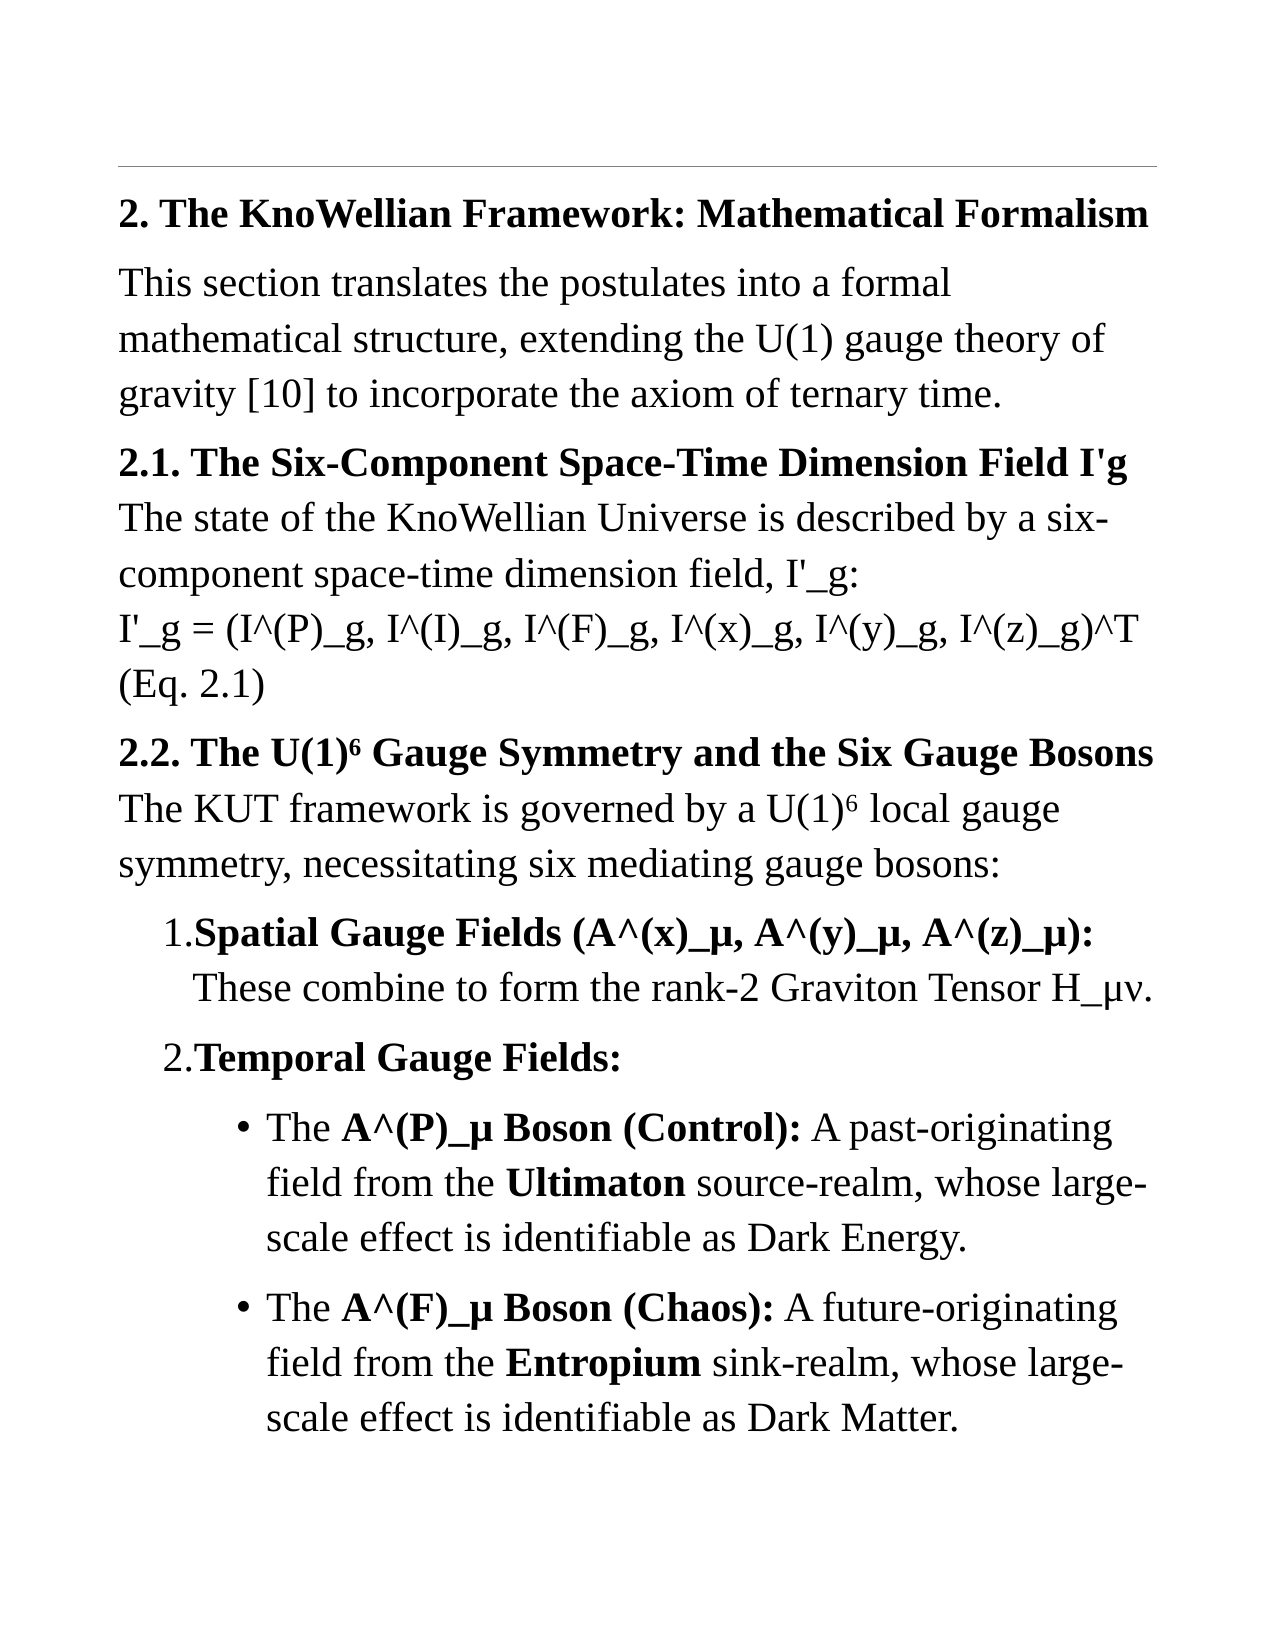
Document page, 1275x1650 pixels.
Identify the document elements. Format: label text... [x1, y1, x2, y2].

list Temporal Gauge Fields: [162, 1033, 1157, 1081]
subtitle 2. The KnoWellian Framework: Mathematical Formalism [118, 188, 1157, 236]
text 2.1. The Six-Component Space-Time Dimension Field I'g The state of the KnoWellian Universe is described by a six-component space-time dimension field, I'_g: I'_g = (I^(P)_g, I^(I)_g, I^(F)_g, I^(x)_g, I^(y)_g, I^(z)_g)^T (Eq. 2.1) [118, 438, 1157, 706]
text This section translates the postulates into a formal mathematical structure, extending the U(1) gauge theory of gravity [10] to incorporate the axiom of ternary time. [118, 258, 1157, 416]
text 2.2. The U(1)⁶ Gauge Symmetry and the Six Gauge Bosons The KUT framework is governed by a U(1)⁶ local gauge symmetry, necessitating six mediating gauge bosons: [118, 728, 1157, 886]
list The A^(F)_μ Boson (Chaos): A future-originating field from the Entropium sink-realm, whose large-scale effect is identifiable as Dark Matter. [236, 1282, 1157, 1441]
list The A^(P)_μ Boson (Control): A past-originating field from the Ultimaton source-realm, whose large-scale effect is identifiable as Dark Energy. [236, 1102, 1157, 1261]
list Spatial Gauge Fields (A^(x)_μ, A^(y)_μ, A^(z)_μ): These combine to form the rank-2 Graviton Tensor H_μν. [162, 908, 1157, 1011]
